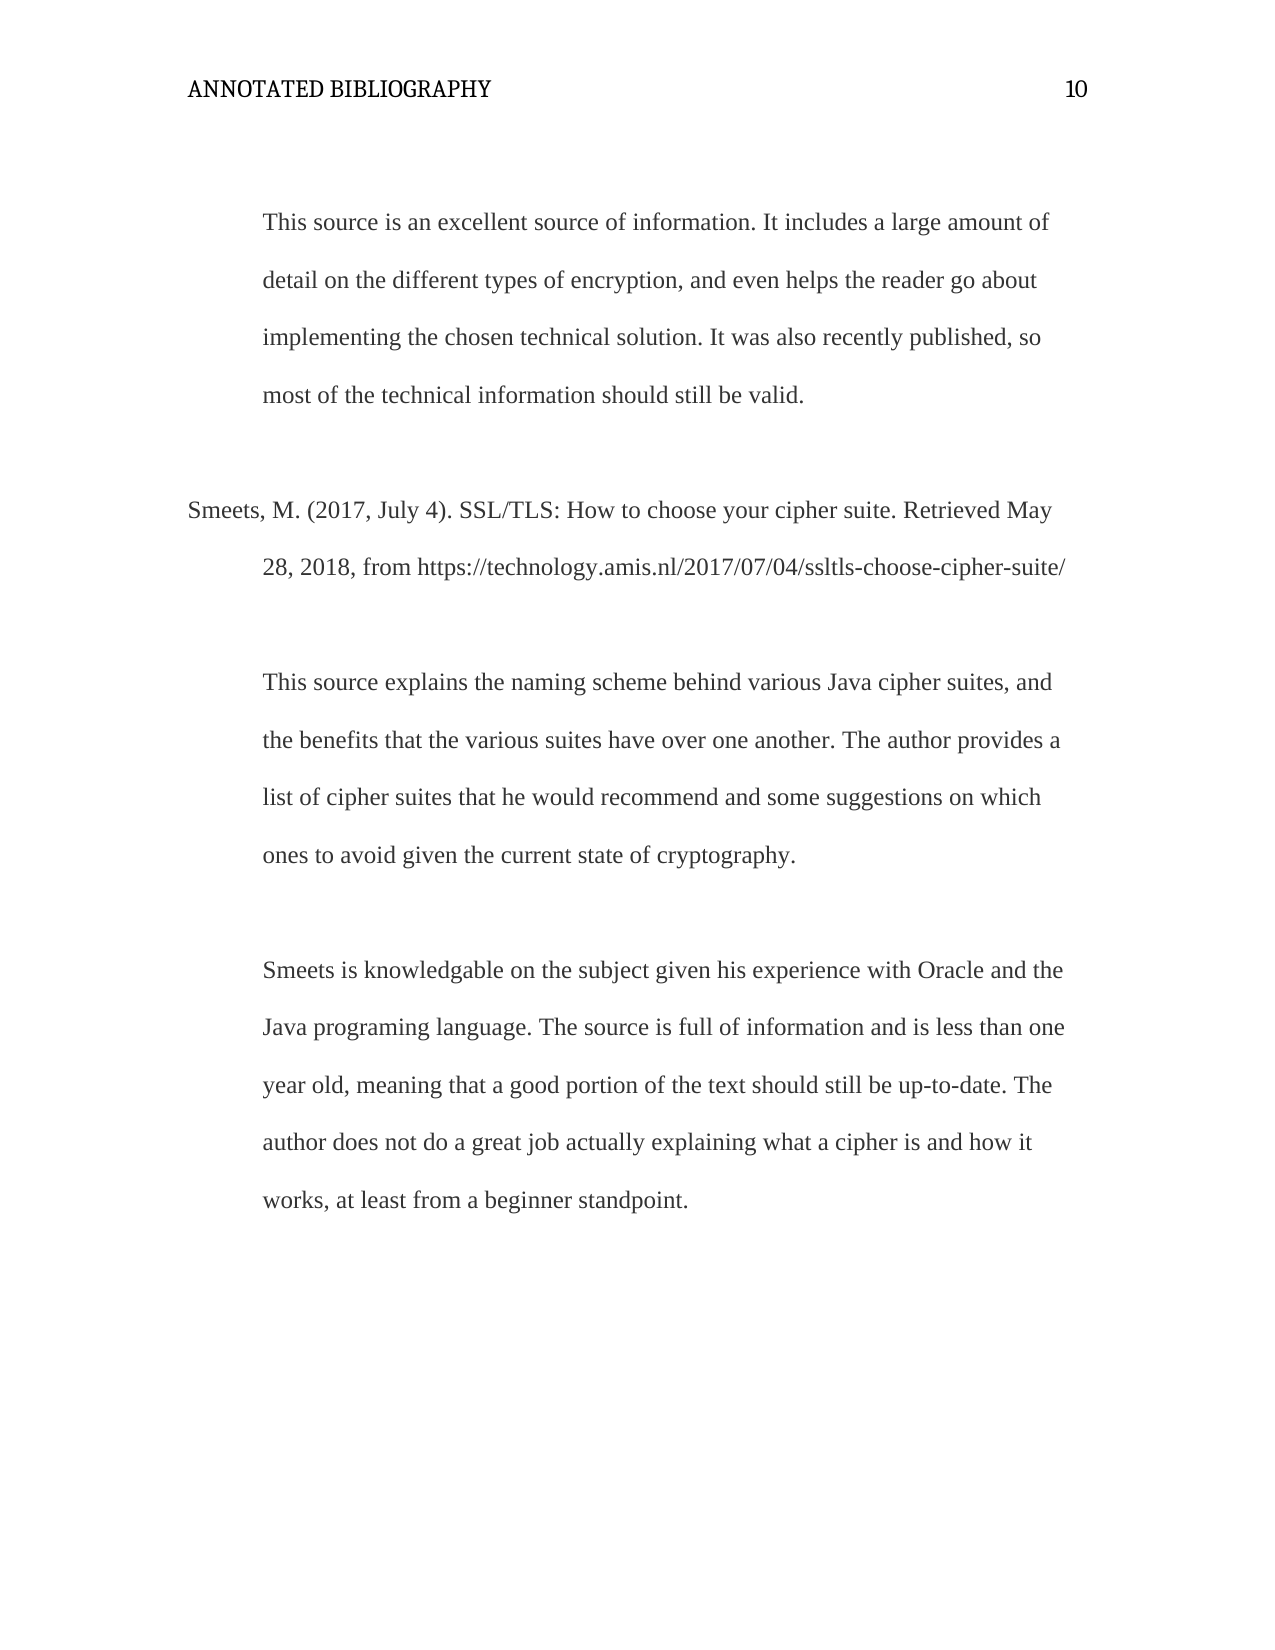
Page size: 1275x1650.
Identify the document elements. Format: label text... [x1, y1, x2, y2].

text Smeets, M. (2017, July 4). SSL/TLS: How to choose your cipher suite. Retrieved May 28, 2018, from https://technology.amis.nl/2017/07/04/ssltls-choose-cipher-suite/ [187, 495, 1087, 581]
text This source explains the naming scheme behind various Java cipher suites, and the benefits that the various suites have over one another. The author provides a list of cipher suites that he would recommend and some suggestions on which ones to avoid given the current state of cryptography. [187, 667, 1087, 869]
text Smeets is knowledgable on the subject given his experience with Oracle and the Java programing language. The source is full of information and is less than one year old, meaning that a good portion of the text should still be up-to-date. The author does not do a great job actually explaining what a cipher is and how it works, at least from a beginner standpoint. [187, 955, 1087, 1214]
text This source is an excellent source of information. It includes a large amount of detail on the different types of encryption, and even helps the reader go about implementing the chosen technical solution. It was also recently published, so most of the technical information should still be valid. [187, 207, 1087, 409]
